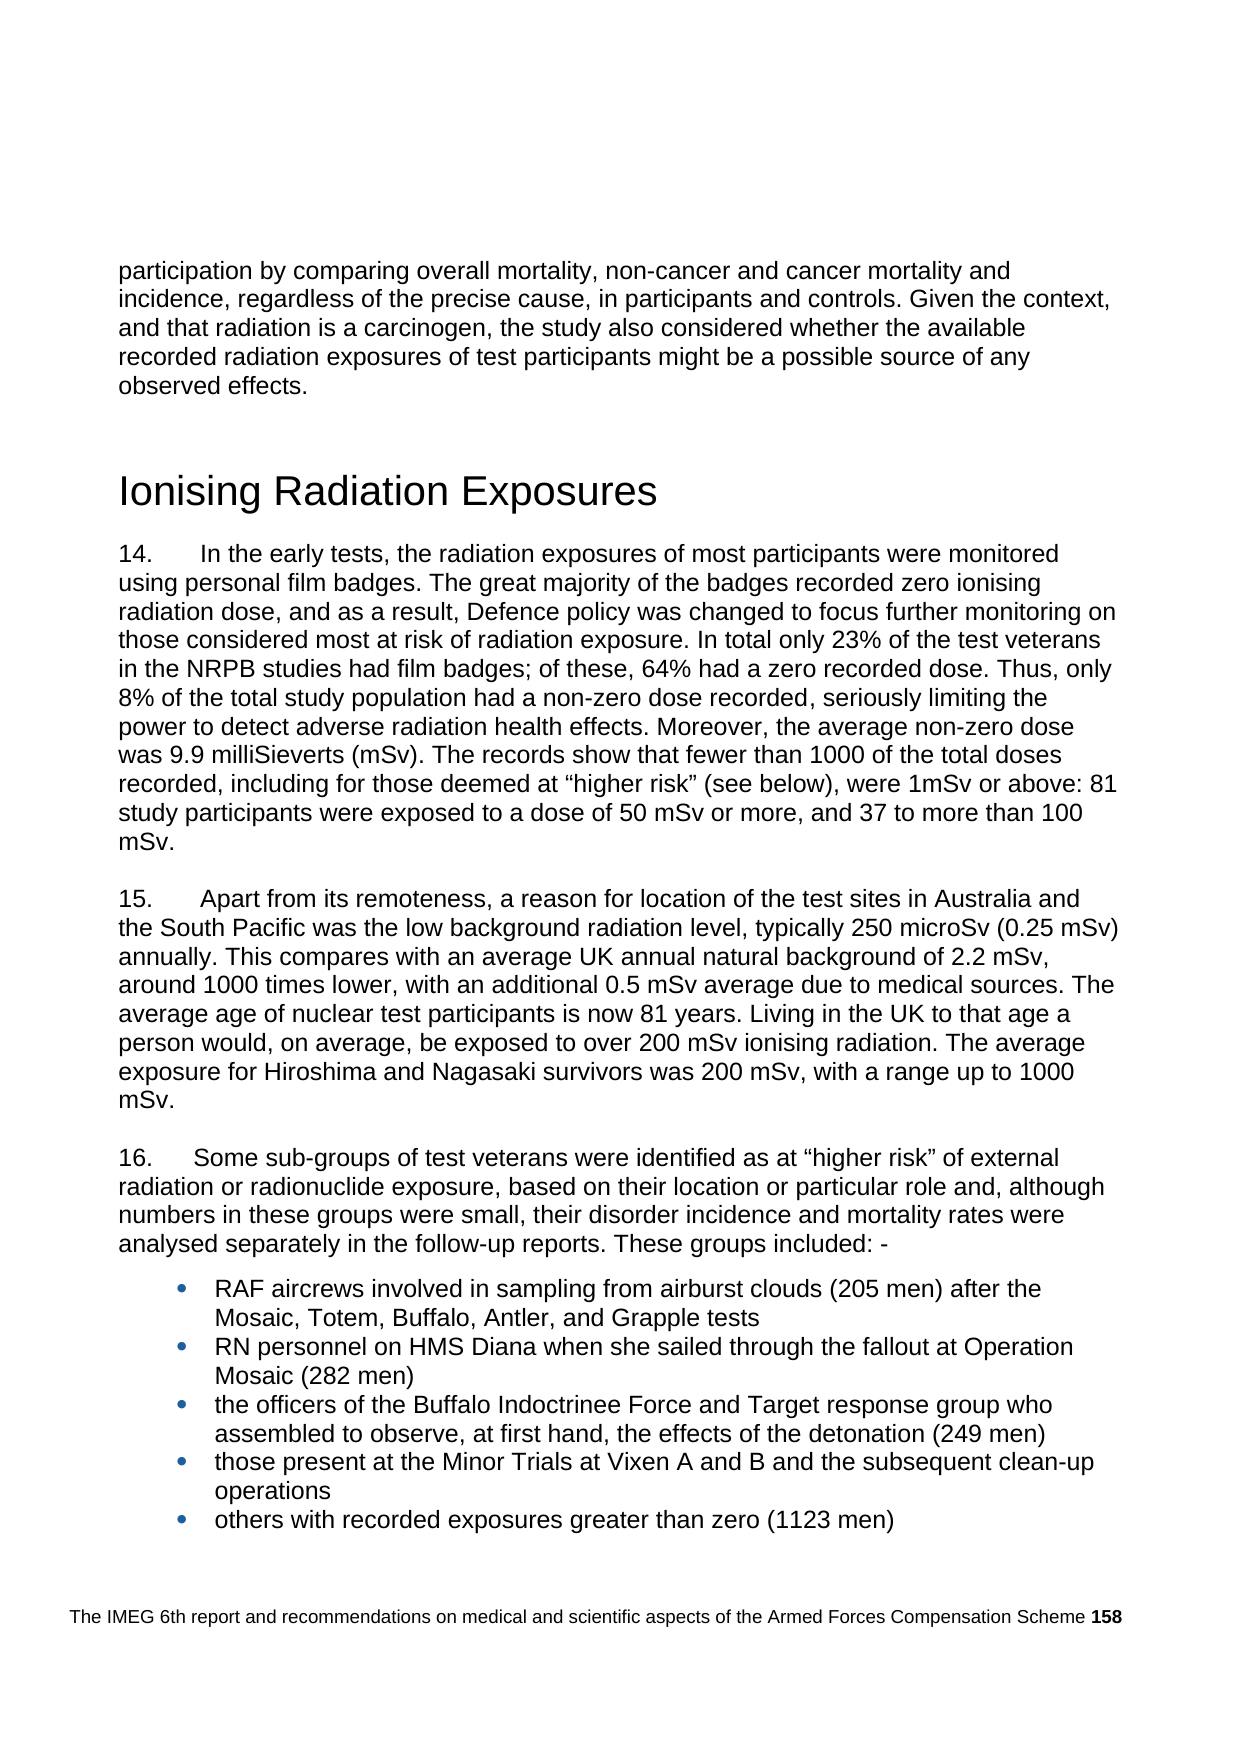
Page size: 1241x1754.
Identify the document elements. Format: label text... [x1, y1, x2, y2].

list In the early tests, the radiation exposures of most participants were monitored using personal film badges. The great majority of the badges recorded zero ionising radiation dose, and as a result, Defence policy was changed to focus further monitoring on those considered most at risk of radiation exposure. In total only 23% of the test veterans in the NRPB studies had film badges; of these, 64% had a zero recorded dose. Thus, only 8% of the total study population had a non-zero dose recorded, seriously limiting the power to detect adverse radiation health effects. Moreover, the average non-zero dose was 9.9 milliSieverts (mSv). The records show that fewer than 1000 of the total doses recorded, including for those deemed at “higher risk” (see below), were 1mSv or above: 81 study participants were exposed to a dose of 50 mSv or more, and 37 to more than 100 mSv. [118, 539, 1122, 855]
list participation by comparing overall mortality, non-cancer and cancer mortality and incidence, regardless of the precise cause, in participants and controls. Given the context, and that radiation is a carcinogen, the study also considered whether the available recorded radiation exposures of test participants might be a possible source of any observed effects. [118, 256, 1122, 399]
list RAF aircrews involved in sampling from airburst clouds (205 men) after the Mosaic, Totem, Buffalo, Antler, and Grapple tests [177, 1274, 1122, 1332]
list Some sub-groups of test veterans were identified as at “higher risk” of external radiation or radionuclide exposure, based on their location or particular role and, although numbers in these groups were small, their disorder incidence and mortality rates were analysed separately in the follow-up reports. These groups included: - [118, 1143, 1122, 1258]
list Apart from its remoteness, a reason for location of the test sites in Australia and the South Pacific was the low background radiation level, typically 250 microSv (0.25 mSv) annually. This compares with an average UK annual natural background of 2.2 mSv, around 1000 times lower, with an additional 0.5 mSv average due to medical sources. The average age of nuclear test participants is now 81 years. Living in the UK to that age a person would, on average, be exposed to over 200 mSv ionising radiation. The average exposure for Hiroshima and Nagasaki survivors was 200 mSv, with a range up to 1000 mSv. [118, 884, 1122, 1114]
list RN personnel on HMS Diana when she sailed through the fallout at Operation Mosaic (282 men) [177, 1332, 1122, 1390]
subtitle Ionising Radiation Exposures [118, 466, 1122, 514]
list others with recorded exposures greater than zero (1123 men) [177, 1505, 1122, 1534]
list the officers of the Buffalo Indoctrinee Force and Target response group who assembled to observe, at first hand, the effects of the detonation (249 men) [177, 1390, 1122, 1447]
list those present at the Minor Trials at Vixen A and B and the subsequent clean-up operations [177, 1447, 1122, 1505]
